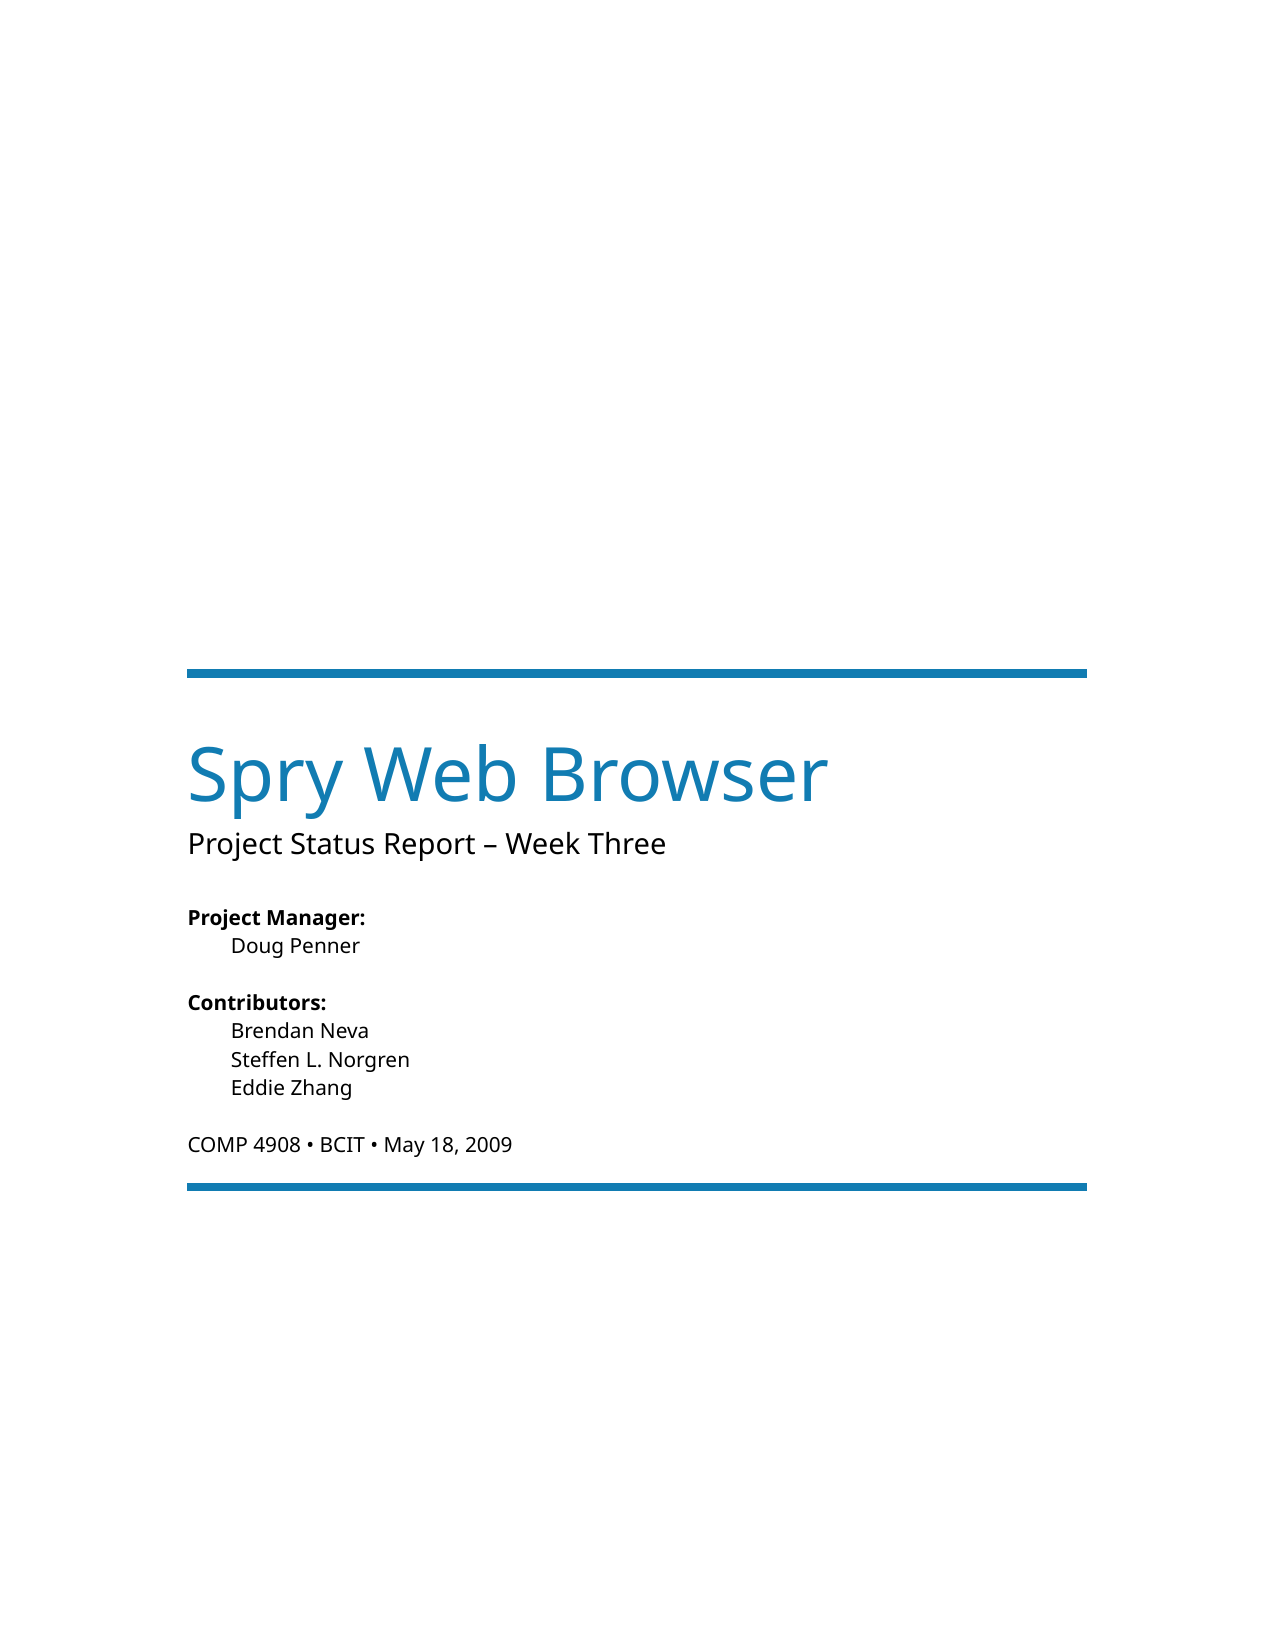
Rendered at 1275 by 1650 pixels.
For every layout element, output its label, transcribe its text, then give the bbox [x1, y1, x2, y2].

text Steffen L. Norgren [187, 1045, 1087, 1073]
text Contributors: [187, 988, 1087, 1017]
text Brendan Neva [187, 1017, 1087, 1045]
text COMP 4908 • BCIT • May 18, 2009 [187, 1130, 1087, 1159]
title Project Status Report – Week Three [187, 823, 1087, 863]
title Spry Web Browser [187, 721, 1087, 823]
text Project Manager: [187, 903, 1087, 931]
text Eddie Zhang [187, 1073, 1087, 1102]
text Doug Penner [187, 931, 1087, 960]
